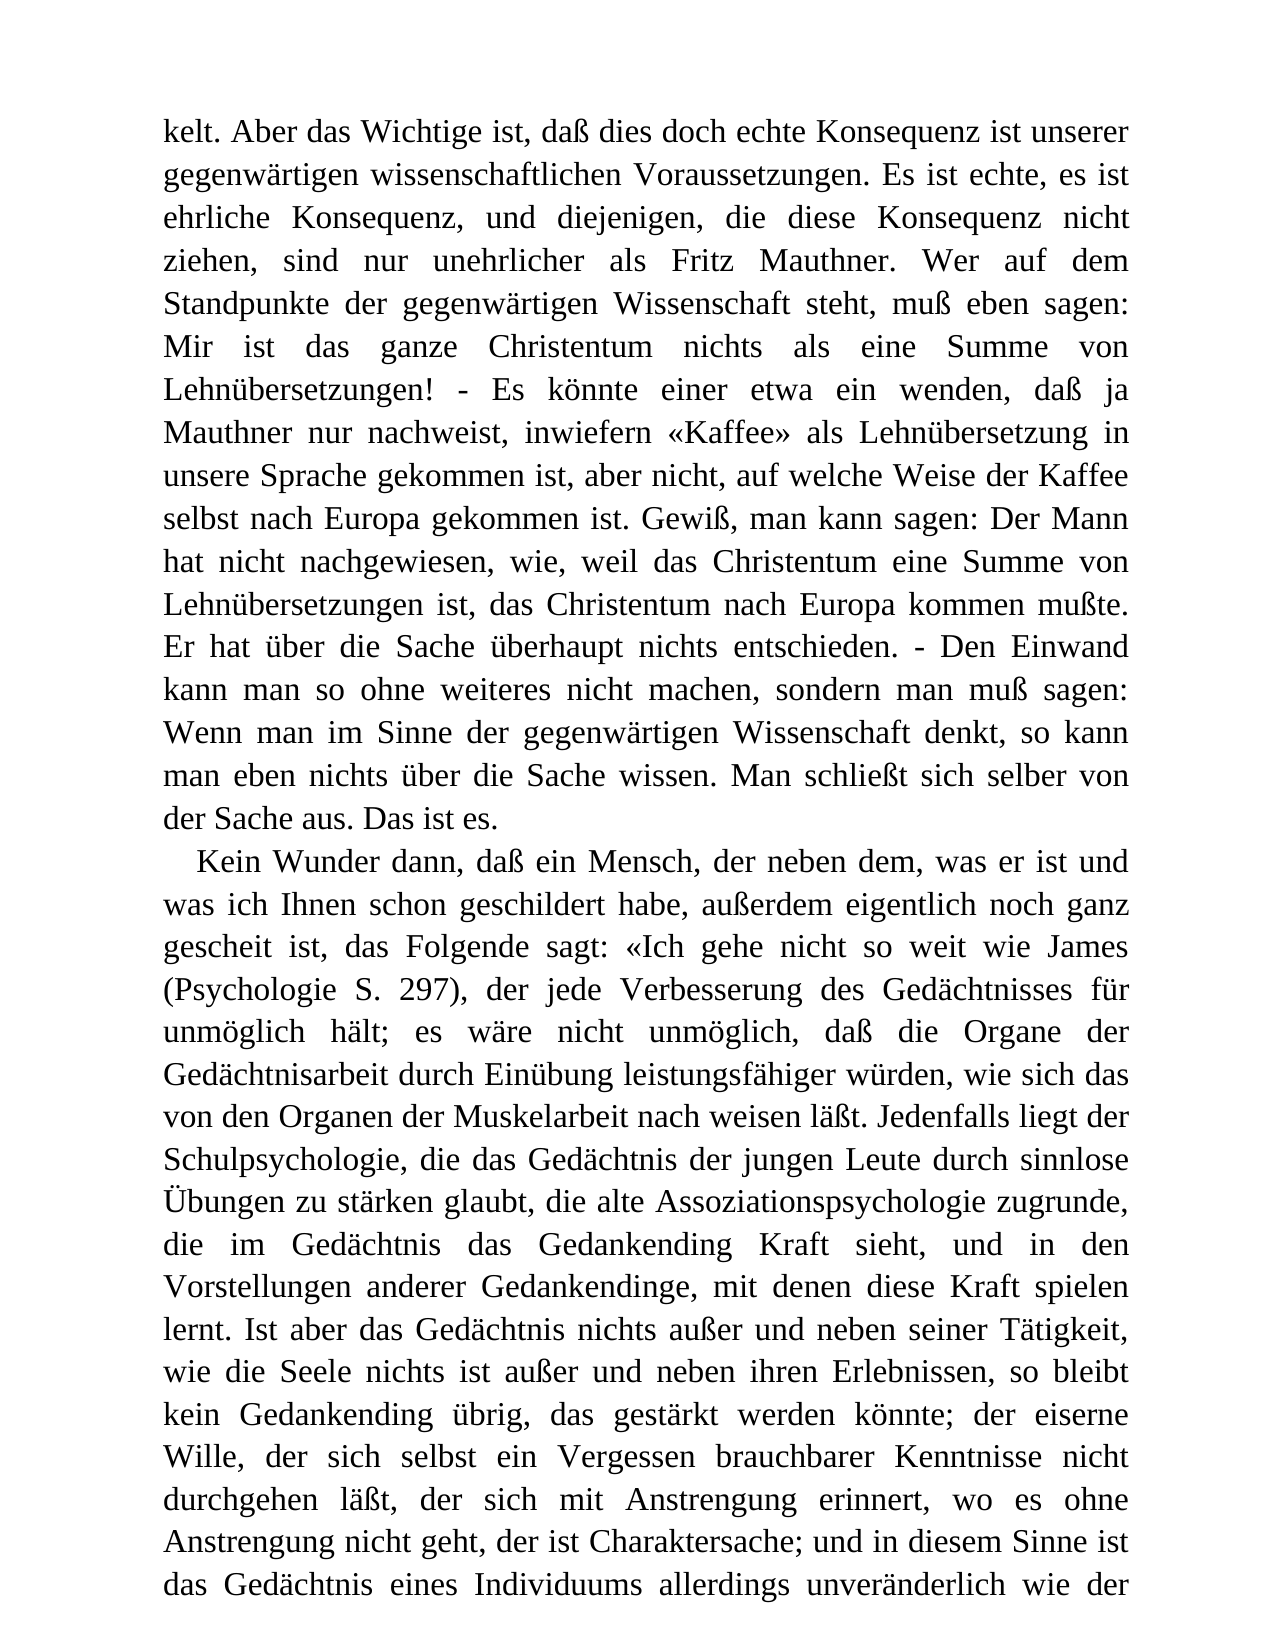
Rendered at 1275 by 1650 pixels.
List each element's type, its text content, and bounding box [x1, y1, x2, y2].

text kelt. Aber das Wichtige ist, daß dies doch echte Konsequenz ist unserer gegenwärtigen wissenschaftlichen Voraussetzungen. Es ist echte, es ist ehrliche Konsequenz, und diejenigen, die diese Konsequenz nicht ziehen, sind nur unehrlicher als Fritz Mauthner. Wer auf dem Standpunkte der gegenwärtigen Wissenschaft steht, muß eben sagen: Mir ist das ganze Christentum nichts als eine Summe von Lehnübersetzungen! - Es könnte einer etwa ein wenden, daß ja Mauthner nur nachweist, inwiefern «Kaffee» als Lehnübersetzung in unsere Sprache gekommen ist, aber nicht, auf welche Weise der Kaffee selbst nach Europa gekommen ist. Gewiß, man kann sagen: Der Mann hat nicht nachgewiesen, wie, weil das Christentum eine Summe von Lehnübersetzungen ist, das Christentum nach Europa kommen mußte. Er hat über die Sache überhaupt nichts entschieden. - Den Einwand kann man so ohne weiteres nicht machen, sondern man muß sagen: Wenn man im Sinne der gegenwärtigen Wissenschaft denkt, so kann man eben nichts über die Sache wissen. Man schließt sich selber von der Sache aus. Das ist es. [163, 112, 1130, 837]
text Kein Wunder dann, daß ein Mensch, der neben dem, was er ist und was ich Ihnen schon geschildert habe, außerdem eigentlich noch ganz gescheit ist, das Folgende sagt: «Ich gehe nicht so weit wie James (Psychologie S. 297), der jede Verbesserung des Gedächtnisses für unmöglich hält; es wäre nicht unmöglich, daß die Organe der Gedächtnisarbeit durch Einübung leistungsfähiger würden, wie sich das von den Organen der Muskelarbeit nach weisen läßt. Jedenfalls liegt der Schulpsychologie, die das Gedächtnis der jungen Leute durch sinnlose Übungen zu stärken glaubt, die alte Assoziationspsychologie zugrunde, die im Gedächtnis das Gedankending Kraft sieht, und in den Vorstellungen anderer Gedankendinge, mit denen diese Kraft spielen lernt. Ist aber das Gedächtnis nichts außer und neben seiner Tätigkeit, wie die Seele nichts ist außer und neben ihren Erlebnissen, so bleibt kein Gedankending übrig, das gestärkt werden könnte; der eiserne Wille, der sich selbst ein Vergessen brauchbarer Kenntnisse nicht durchgehen läßt, der sich mit Anstrengung erinnert, wo es ohne Anstrengung nicht geht, der ist Charaktersache; und in diesem Sinne ist das Gedächtnis eines Individuums allerdings unveränderlich wie der [163, 841, 1130, 1602]
